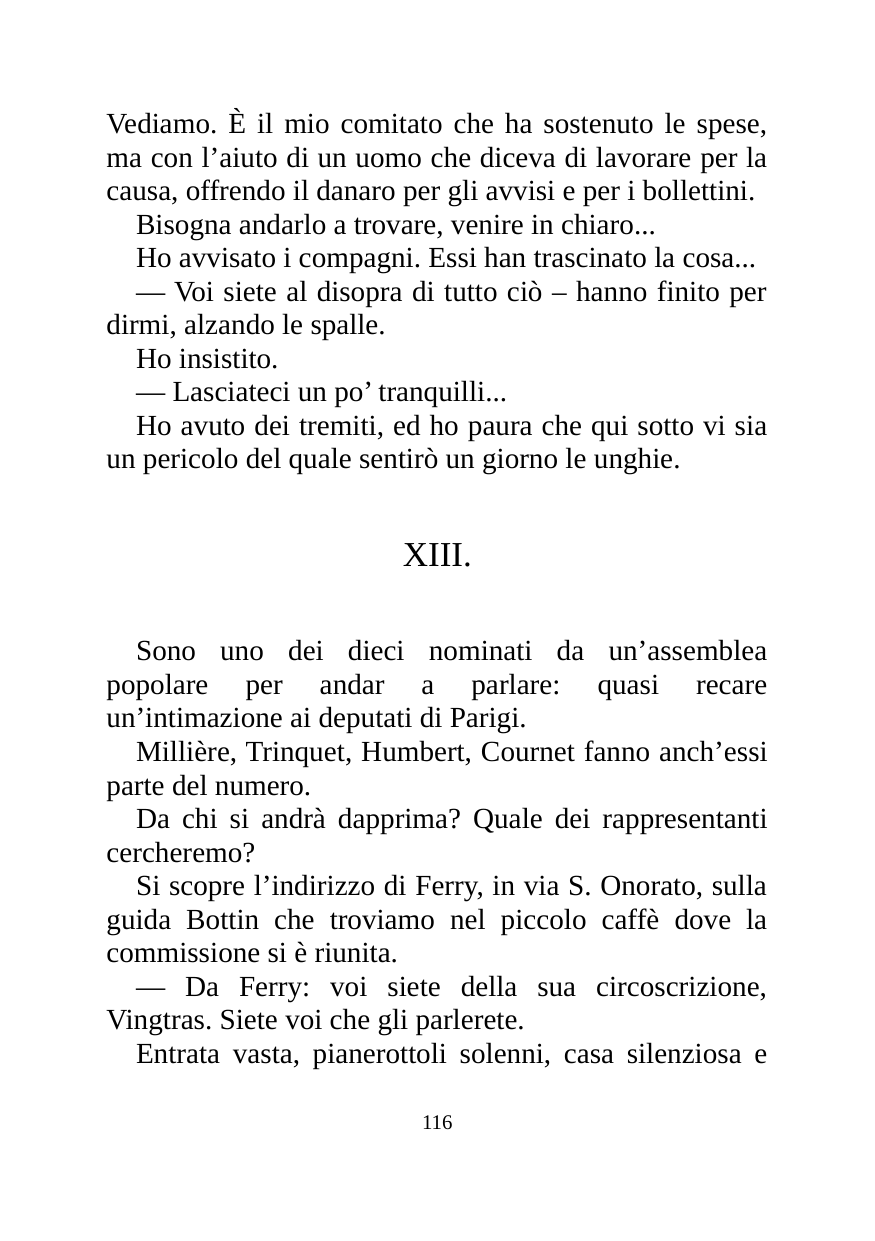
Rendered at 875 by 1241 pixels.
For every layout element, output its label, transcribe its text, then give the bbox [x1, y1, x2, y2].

text Sono uno dei dieci nominati da un’assemblea popolare per andar a parlare: quasi recare un’intimazione ai deputati di Parigi. [106, 633, 768, 734]
text Entrata vasta, pianerottoli solenni, casa silenziosa e [106, 1036, 768, 1069]
text Ho insistito. [106, 341, 768, 374]
subtitle XIII. [106, 534, 768, 574]
text Bisogna andarlo a trovare, venire in chiaro... [106, 207, 768, 240]
text — Voi siete al disopra di tutto ciò – hanno finito per dirmi, alzando le spalle. [106, 274, 768, 341]
text Si scopre l’indirizzo di Ferry, in via S. Onorato, sulla guida Bottin che troviamo nel piccolo caffè dove la commissione si è riunita. [106, 868, 768, 969]
text Millière, Trinquet, Humbert, Cournet fanno anch’essi parte del numero. [106, 734, 768, 801]
text — Da Ferry: voi siete della sua circoscrizione, Vingtras. Siete voi che gli parlerete. [106, 969, 768, 1036]
text Vediamo. È il mio comitato che ha sostenuto le spese, ma con l’aiuto di un uomo che diceva di lavorare per la causa, offrendo il danaro per gli avvisi e per i bollettini. [106, 106, 768, 207]
text Da chi si andrà dapprima? Quale dei rappresentanti cercheremo? [106, 801, 768, 868]
text Ho avuto dei tremiti, ed ho paura che qui sotto vi sia un pericolo del quale sentirò un giorno le unghie. [106, 408, 768, 475]
text — Lasciateci un po’ tranquilli... [106, 374, 768, 408]
text Ho avvisato i compagni. Essi han trascinato la cosa... [106, 240, 768, 274]
